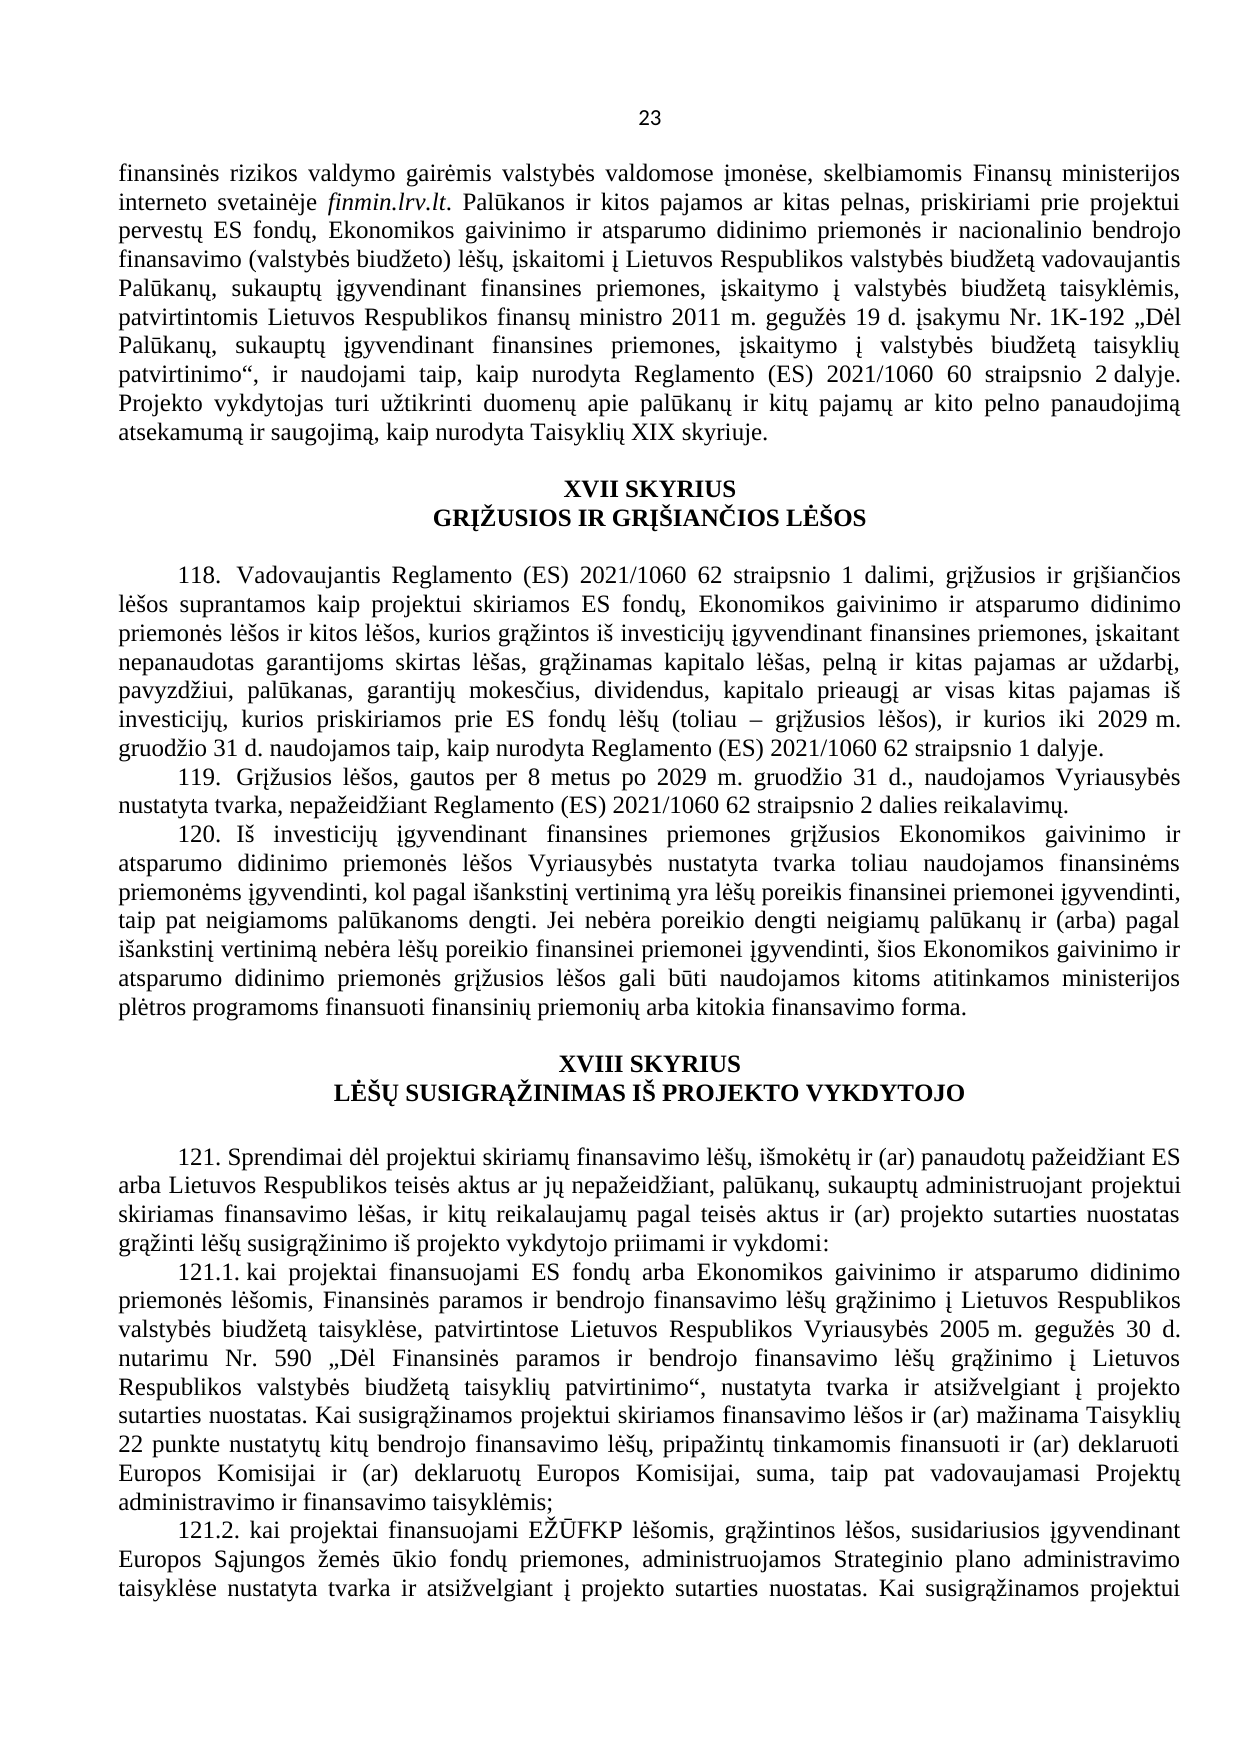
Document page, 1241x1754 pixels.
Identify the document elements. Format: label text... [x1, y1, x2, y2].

text 121. Sprendimai dėl projektui skiriamų finansavimo lėšų, išmokėtų ir (ar) panaudotų pažeidžiant ES arba Lietuvos Respublikos teisės aktus ar jų nepažeidžiant, palūkanų, sukauptų administruojant projektui skiriamas finansavimo lėšas, ir kitų reikalaujamų pagal teisės aktus ir (ar) projekto sutarties nuostatas grąžinti lėšų susigrąžinimo iš projekto vykdytojo priimami ir vykdomi: [118, 1142, 1181, 1257]
text XVII SKYRIUS [118, 474, 1181, 503]
text 119. Grįžusios lėšos, gautos per 8 metus po 2029 m. gruodžio 31 d., naudojamos Vyriausybės nustatyta tvarka, nepažeidžiant Reglamento (ES) 2021/1060 62 straipsnio 2 dalies reikalavimų. [118, 762, 1181, 819]
text 121.1. kai projektai finansuojami ES fondų arba Ekonomikos gaivinimo ir atsparumo didinimo priemonės lėšomis, Finansinės paramos ir bendrojo finansavimo lėšų grąžinimo į Lietuvos Respublikos valstybės biudžetą taisyklėse, patvirtintose Lietuvos Respublikos Vyriausybės 2005 m. gegužės 30 d. nutarimu Nr. 590 „Dėl Finansinės paramos ir bendrojo finansavimo lėšų grąžinimo į Lietuvos Respublikos valstybės biudžetą taisyklių patvirtinimo“, nustatyta tvarka ir atsižvelgiant į projekto sutarties nuostatas. Kai susigrąžinamos projektui skiriamos finansavimo lėšos ir (ar) mažinama Taisyklių 22 punkte nustatytų kitų bendrojo finansavimo lėšų, pripažintų tinkamomis finansuoti ir (ar) deklaruoti Europos Komisijai ir (ar) deklaruotų Europos Komisijai, suma, taip pat vadovaujamasi Projektų administravimo ir finansavimo taisyklėmis; [118, 1257, 1181, 1516]
text 118. Vadovaujantis Reglamento (ES) 2021/1060 62 straipsnio 1 dalimi, grįžusios ir grįšiančios lėšos suprantamos kaip projektui skiriamos ES fondų, Ekonomikos gaivinimo ir atsparumo didinimo priemonės lėšos ir kitos lėšos, kurios grąžintos iš investicijų įgyvendinant finansines priemones, įskaitant nepanaudotas garantijoms skirtas lėšas, grąžinamas kapitalo lėšas, pelną ir kitas pajamas ar uždarbį, pavyzdžiui, palūkanas, garantijų mokesčius, dividendus, kapitalo prieaugį ar visas kitas pajamas iš investicijų, kurios priskiriamos prie ES fondų lėšų (toliau – grįžusios lėšos), ir kurios iki 2029 m. gruodžio 31 d. naudojamos taip, kaip nurodyta Reglamento (ES) 2021/1060 62 straipsnio 1 dalyje. [118, 560, 1181, 762]
text 120. Iš investicijų įgyvendinant finansines priemones grįžusios Ekonomikos gaivinimo ir atsparumo didinimo priemonės lėšos Vyriausybės nustatyta tvarka toliau naudojamos finansinėms priemonėms įgyvendinti, kol pagal išankstinį vertinimą yra lėšų poreikis finansinei priemonei įgyvendinti, taip pat neigiamoms palūkanoms dengti. Jei nebėra poreikio dengti neigiamų palūkanų ir (arba) pagal išankstinį vertinimą nebėra lėšų poreikio finansinei priemonei įgyvendinti, šios Ekonomikos gaivinimo ir atsparumo didinimo priemonės grįžusios lėšos gali būti naudojamos kitoms atitinkamos ministerijos plėtros programoms finansuoti finansinių priemonių arba kitokia finansavimo forma. [118, 819, 1181, 1020]
text GRĮŽUSIOS IR GRĮŠIANČIOS LĖŠOS [118, 503, 1181, 532]
text LĖŠŲ SUSIGRĄŽINIMAS IŠ PROJEKTO VYKDYTOJO [118, 1078, 1181, 1107]
text XVIII SKYRIUS [118, 1049, 1181, 1078]
text finansinės rizikos valdymo gairėmis valstybės valdomose įmonėse, skelbiamomis Finansų ministerijos interneto svetainėje finmin.lrv.lt. Palūkanos ir kitos pajamos ar kitas pelnas, priskiriami prie projektui pervestų ES fondų, Ekonomikos gaivinimo ir atsparumo didinimo priemonės ir nacionalinio bendrojo finansavimo (valstybės biudžeto) lėšų, įskaitomi į Lietuvos Respublikos valstybės biudžetą vadovaujantis Palūkanų, sukauptų įgyvendinant finansines priemones, įskaitymo į valstybės biudžetą taisyklėmis, patvirtintomis Lietuvos Respublikos finansų ministro 2011 m. gegužės 19 d. įsakymu Nr. 1K-192 „Dėl Palūkanų, sukauptų įgyvendinant finansines priemones, įskaitymo į valstybės biudžetą taisyklių patvirtinimo“, ir naudojami taip, kaip nurodyta Reglamento (ES) 2021/1060 60 straipsnio 2 dalyje. Projekto vykdytojas turi užtikrinti duomenų apie palūkanų ir kitų pajamų ar kito pelno panaudojimą atsekamumą ir saugojimą, kaip nurodyta Taisyklių XIX skyriuje. [118, 158, 1181, 445]
text 121.2. kai projektai finansuojami EŽŪFKP lėšomis, grąžintinos lėšos, susidariusios įgyvendinant Europos Sąjungos žemės ūkio fondų priemones, administruojamos Strateginio plano administravimo taisyklėse nustatyta tvarka ir atsižvelgiant į projekto sutarties nuostatas. Kai susigrąžinamos projektui [118, 1516, 1181, 1602]
